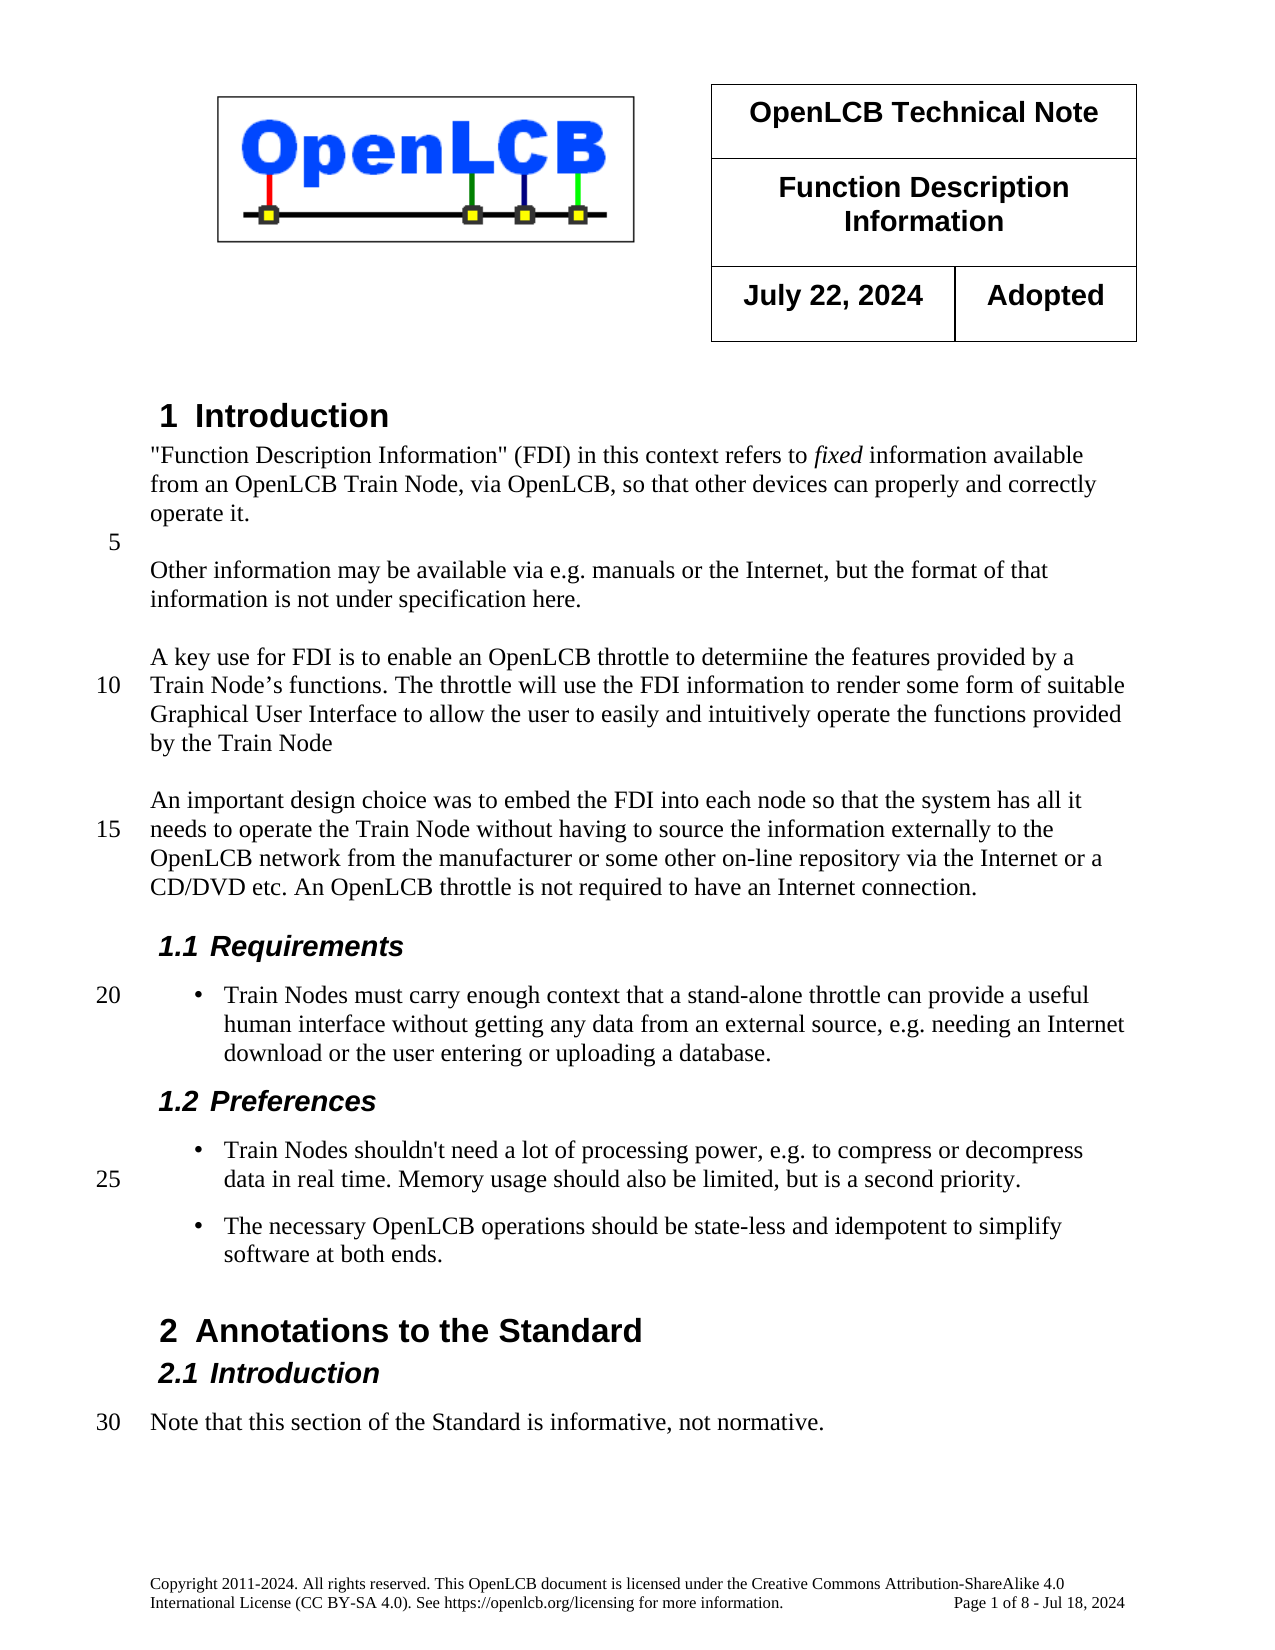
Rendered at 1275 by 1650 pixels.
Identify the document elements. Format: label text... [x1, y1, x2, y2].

subtitle Requirements [150, 929, 1125, 963]
text Other information may be available via e.g. manuals or the Internet, but the format of that information is not under specification here. [150, 555, 1125, 613]
subtitle Preferences [150, 1084, 1125, 1118]
text Note that this section of the Standard is informative, not normative. [150, 1407, 1125, 1436]
subtitle Annotations to the Standard [150, 1311, 1125, 1349]
text A key use for FDI is to enable an OpenLCB throttle to determiine the features provided by a Train Node’s functions. The throttle will use the FDI information to render some form of suitable Graphical User Interface to allow the user to easily and intuitively operate the functions provided by the Train Node [150, 642, 1125, 757]
subtitle Introduction [150, 1356, 1125, 1389]
list Train Nodes must carry enough context that a stand-alone throttle can provide a useful human interface without getting any data from an external source, e.g. needing an Internet download or the user entering or uploading a database. [194, 980, 1125, 1067]
list Train Nodes shouldn't need a lot of processing power, e.g. to compress or decompress data in real time. Memory usage should also be limited, but is a second priority. [194, 1136, 1125, 1193]
text An important design choice was to embed the FDI into each node so that the system has all it needs to operate the Train Node without having to source the information externally to the OpenLCB network from the manufacturer or some other on-line repository via the Internet or a CD/DVD etc. An OpenLCB throttle is not required to have an Internet connection. [150, 785, 1125, 900]
subtitle Introduction [150, 396, 1125, 434]
picture [216, 95, 636, 244]
text "Function Description Information" (FDI) in this context refers to fixed information available from an OpenLCB Train Node, via OpenLCB, so that other devices can properly and correctly operate it. [150, 440, 1125, 527]
list The necessary OpenLCB operations should be state-less and idempotent to simplify software at both ends. [194, 1211, 1125, 1268]
